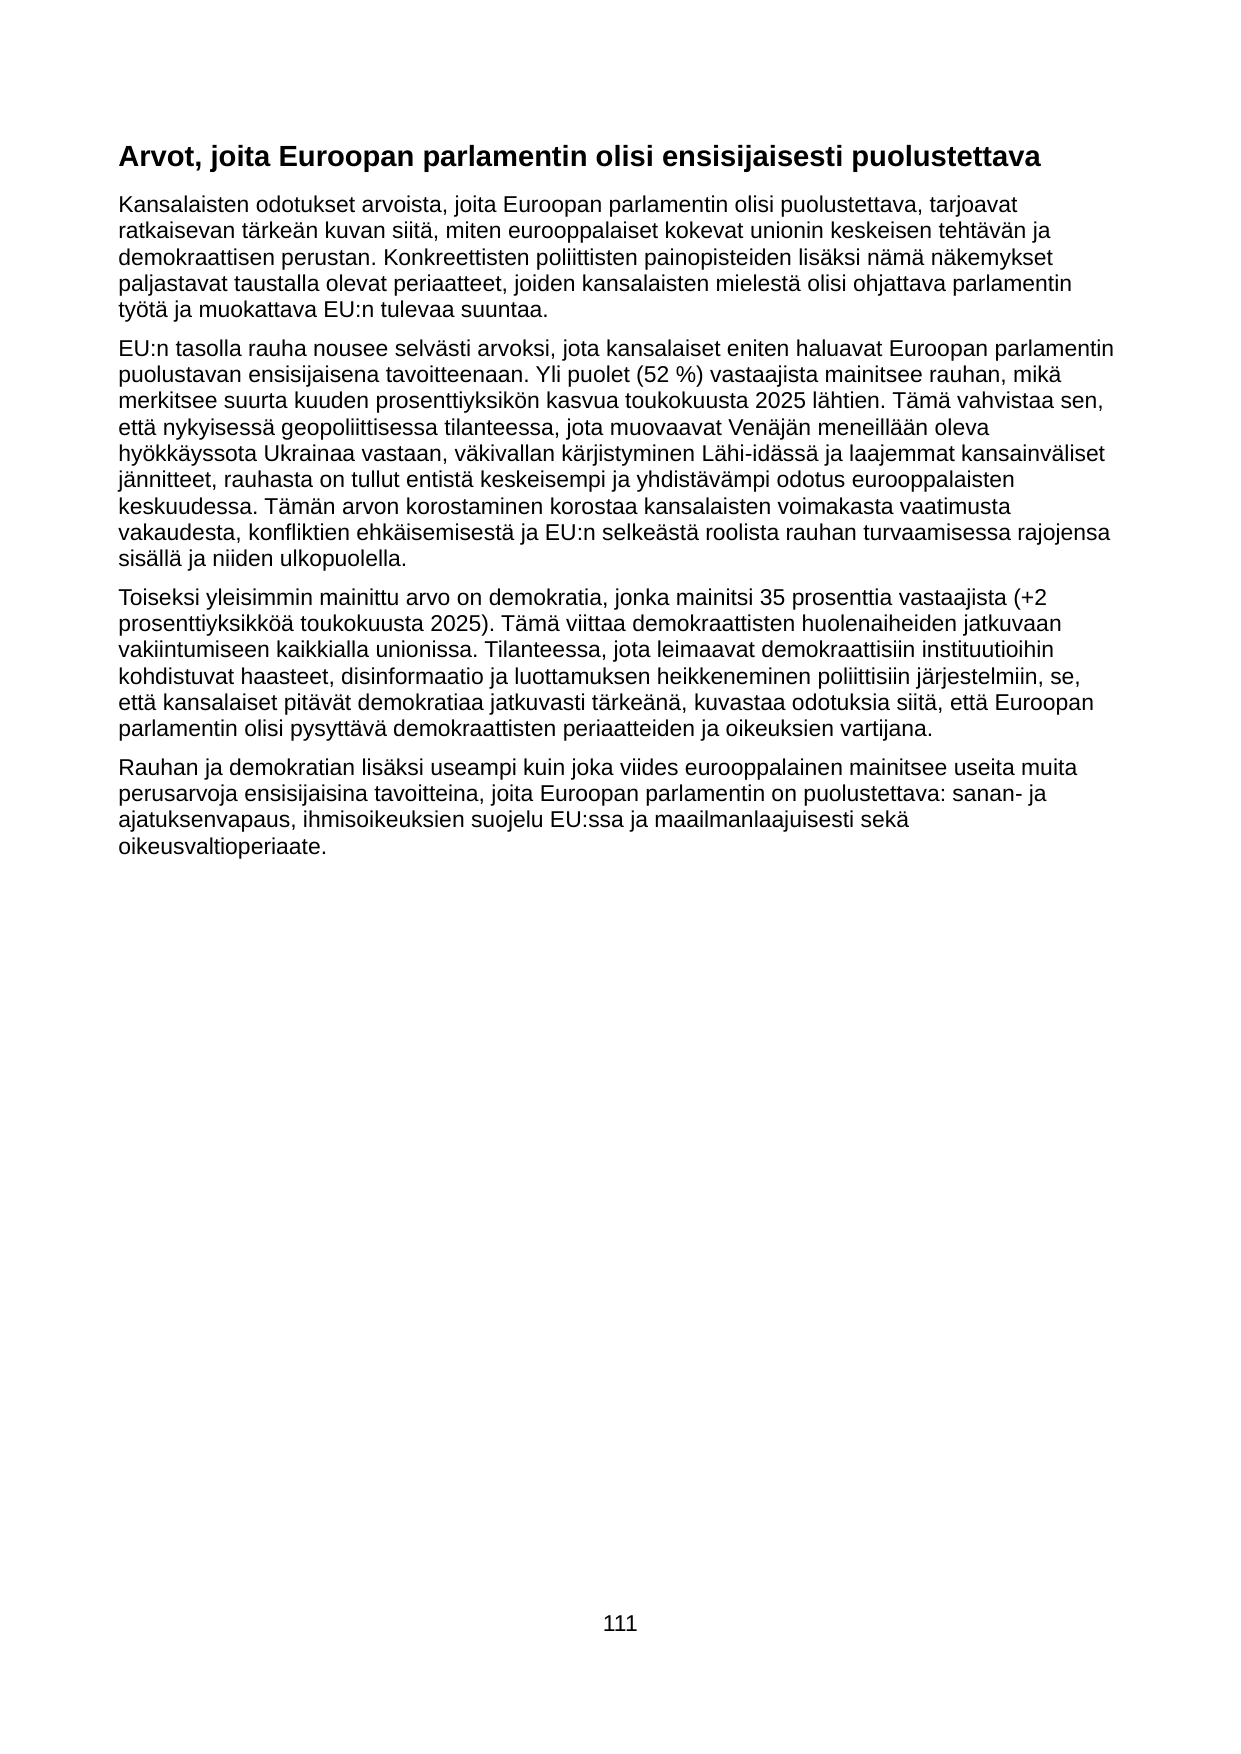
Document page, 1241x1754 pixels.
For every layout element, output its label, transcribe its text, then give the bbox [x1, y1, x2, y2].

text Rauhan ja demokratian lisäksi useampi kuin joka viides eurooppalainen mainitsee useita muita perusarvoja ensisijaisina tavoitteina, joita Euroopan parlamentin on puolustettava: sanan- ja ajatuksenvapaus, ihmisoikeuksien suojelu EU:ssa ja maailmanlaajuisesti sekä oikeusvaltioperiaate. [118, 754, 1122, 859]
subtitle Arvot, joita Euroopan parlamentin olisi ensisijaisesti puolustettava [118, 139, 1122, 172]
text EU:n tasolla rauha nousee selvästi arvoksi, jota kansalaiset eniten haluavat Euroopan parlamentin puolustavan ensisijaisena tavoitteenaan. Yli puolet (52 %) vastaajista mainitsee rauhan, mikä merkitsee suurta kuuden prosenttiyksikön kasvua toukokuusta 2025 lähtien. Tämä vahvistaa sen, että nykyisessä geopoliittisessa tilanteessa, jota muovaavat Venäjän meneillään oleva hyökkäyssota Ukrainaa vastaan, väkivallan kärjistyminen Lähi-idässä ja laajemmat kansainväliset jännitteet, rauhasta on tullut entistä keskeisempi ja yhdistävämpi odotus eurooppalaisten keskuudessa. Tämän arvon korostaminen korostaa kansalaisten voimakasta vaatimusta vakaudesta, konfliktien ehkäisemisestä ja EU:n selkeästä roolista rauhan turvaamisessa rajojensa sisällä ja niiden ulkopuolella. [118, 334, 1122, 572]
text Toiseksi yleisimmin mainittu arvo on demokratia, jonka mainitsi 35 prosenttia vastaajista (+2 prosenttiyksikköä toukokuusta 2025). Tämä viittaa demokraattisten huolenaiheiden jatkuvaan vakiintumiseen kaikkialla unionissa. Tilanteessa, jota leimaavat demokraattisiin instituutioihin kohdistuvat haasteet, disinformaatio ja luottamuksen heikkeneminen poliittisiin järjestelmiin, se, että kansalaiset pitävät demokratiaa jatkuvasti tärkeänä, kuvastaa odotuksia siitä, että Euroopan parlamentin olisi pysyttävä demokraattisten periaatteiden ja oikeuksien vartijana. [118, 584, 1122, 742]
text Kansalaisten odotukset arvoista, joita Euroopan parlamentin olisi puolustettava, tarjoavat ratkaisevan tärkeän kuvan siitä, miten eurooppalaiset kokevat unionin keskeisen tehtävän ja demokraattisen perustan. Konkreettisten poliittisten painopisteiden lisäksi nämä näkemykset paljastavat taustalla olevat periaatteet, joiden kansalaisten mielestä olisi ohjattava parlamentin työtä ja muokattava EU:n tulevaa suuntaa. [118, 191, 1122, 323]
